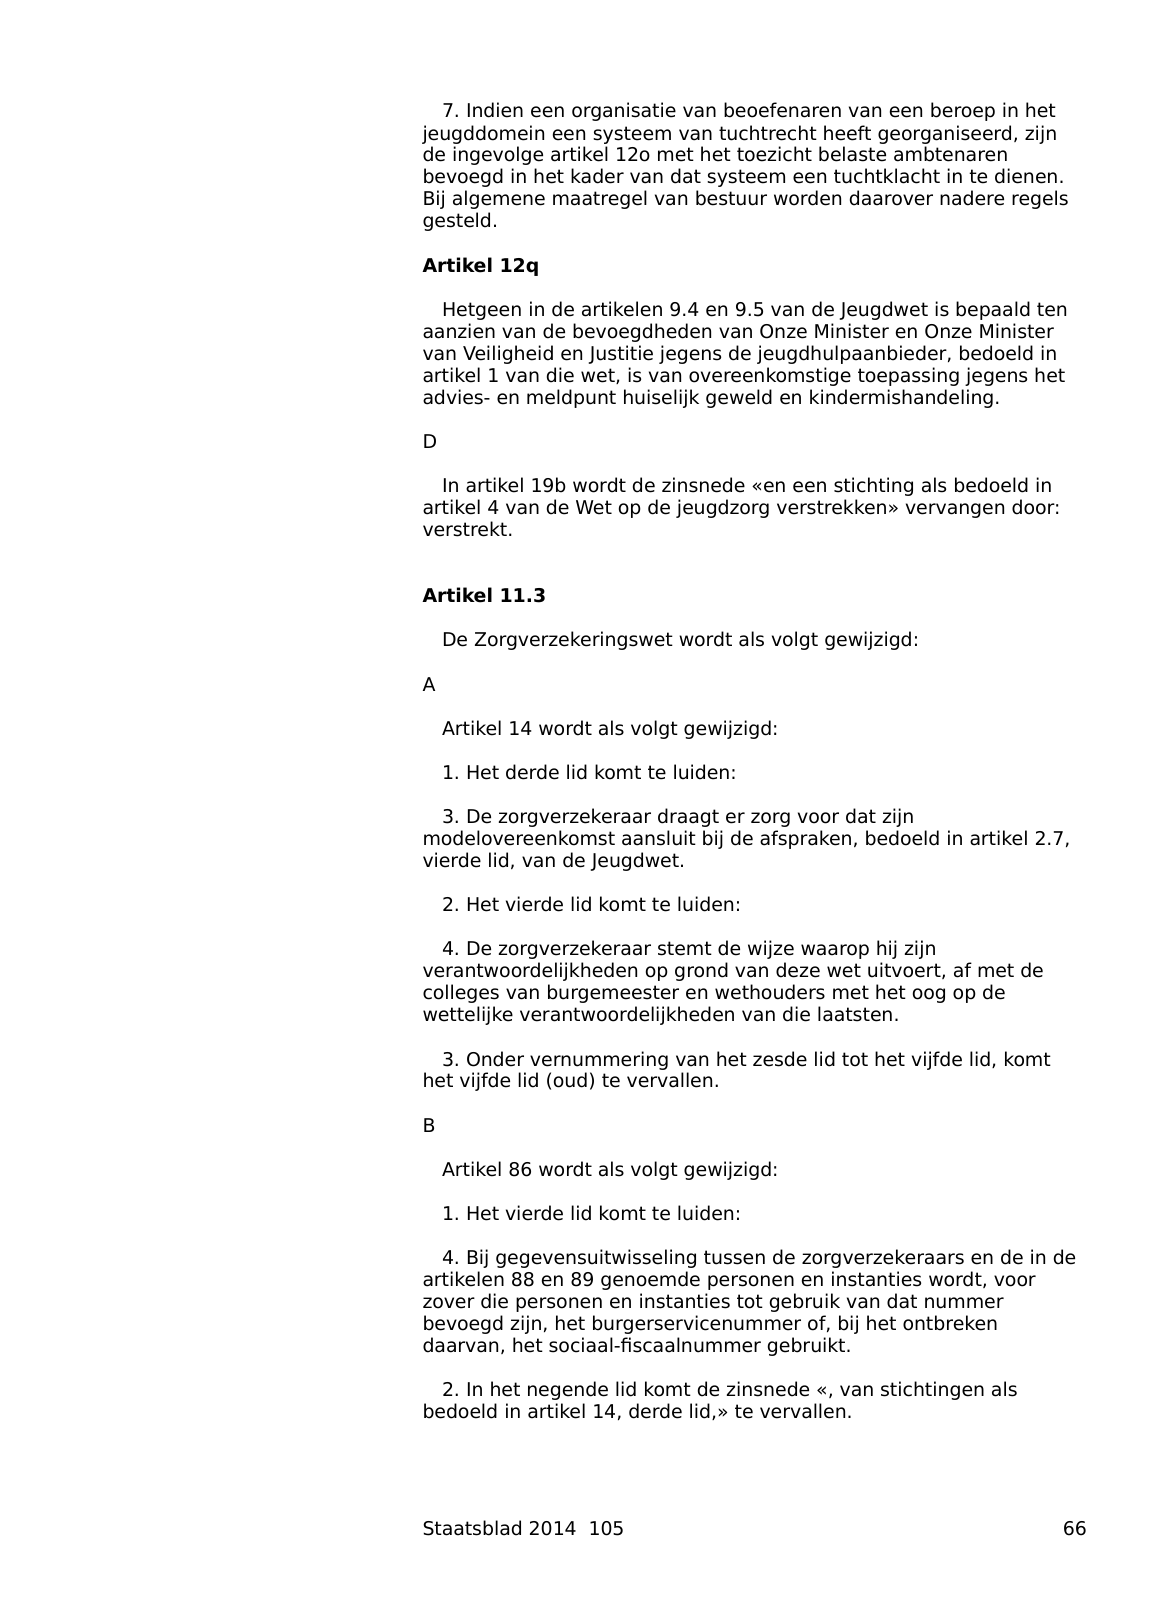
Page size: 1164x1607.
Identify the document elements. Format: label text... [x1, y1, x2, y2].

text A [422, 673, 1087, 696]
text 1. Het derde lid komt te luiden: [422, 762, 1087, 784]
text 2. Het vierde lid komt te luiden: [422, 894, 1087, 916]
text Artikel 14 wordt als volgt gewijzigd: [422, 718, 1087, 740]
subtitle Artikel 12q [422, 254, 1087, 276]
text 2. In het negende lid komt de zinsnede «, van stichtingen als bedoeld in artikel 14, derde lid,» te vervallen. [422, 1379, 1087, 1423]
text Hetgeen in de artikelen 9.4 en 9.5 van de Jeugdwet is bepaald ten aanzien van de bevoegdheden van Onze Minister en Onze Minister van Veiligheid en Justitie jegens de jeugdhulpaanbieder, bedoeld in artikel 1 van die wet, is van overeenkomstige toepassing jegens het advies- en meldpunt huiselijk geweld en kindermishandeling. [422, 299, 1087, 408]
text B [422, 1114, 1087, 1137]
text De Zorgverzekeringswet wordt als volgt gewijzigd: [422, 629, 1087, 651]
text 4. De zorgverzekeraar stemt de wijze waarop hij zijn verantwoordelijkheden op grond van deze wet uitvoert, af met de colleges van burgemeester en wethouders met het oog op de wettelijke verantwoordelijkheden van die laatsten. [422, 938, 1087, 1026]
text D [422, 431, 1087, 453]
text Artikel 86 wordt als volgt gewijzigd: [422, 1159, 1087, 1181]
text 4. Bij gegevensuitwisseling tussen de zorgverzekeraars en de in de artikelen 88 en 89 genoemde personen en instanties wordt, voor zover die personen en instanties tot gebruik van dat nummer bevoegd zijn, het burgerservicenummer of, bij het ontbreken daarvan, het sociaal-fiscaalnummer gebruikt. [422, 1247, 1087, 1357]
subtitle Artikel 11.3 [422, 585, 1087, 607]
text 7. Indien een organisatie van beoefenaren van een beroep in het jeugddomein een systeem van tuchtrecht heeft georganiseerd, zijn de ingevolge artikel 12o met het toezicht belaste ambtenaren bevoegd in het kader van dat systeem een tuchtklacht in te dienen. Bij algemene maatregel van bestuur worden daarover nadere regels gesteld. [422, 100, 1087, 232]
text In artikel 19b wordt de zinsnede «en een stichting als bedoeld in artikel 4 van de Wet op de jeugdzorg verstrekken» vervangen door: verstrekt. [422, 475, 1087, 541]
text 1. Het vierde lid komt te luiden: [422, 1203, 1087, 1225]
text 3. De zorgverzekeraar draagt er zorg voor dat zijn modelovereenkomst aansluit bij de afspraken, bedoeld in artikel 2.7, vierde lid, van de Jeugdwet. [422, 806, 1087, 872]
text 3. Onder vernummering van het zesde lid tot het vijfde lid, komt het vijfde lid (oud) te vervallen. [422, 1048, 1087, 1092]
